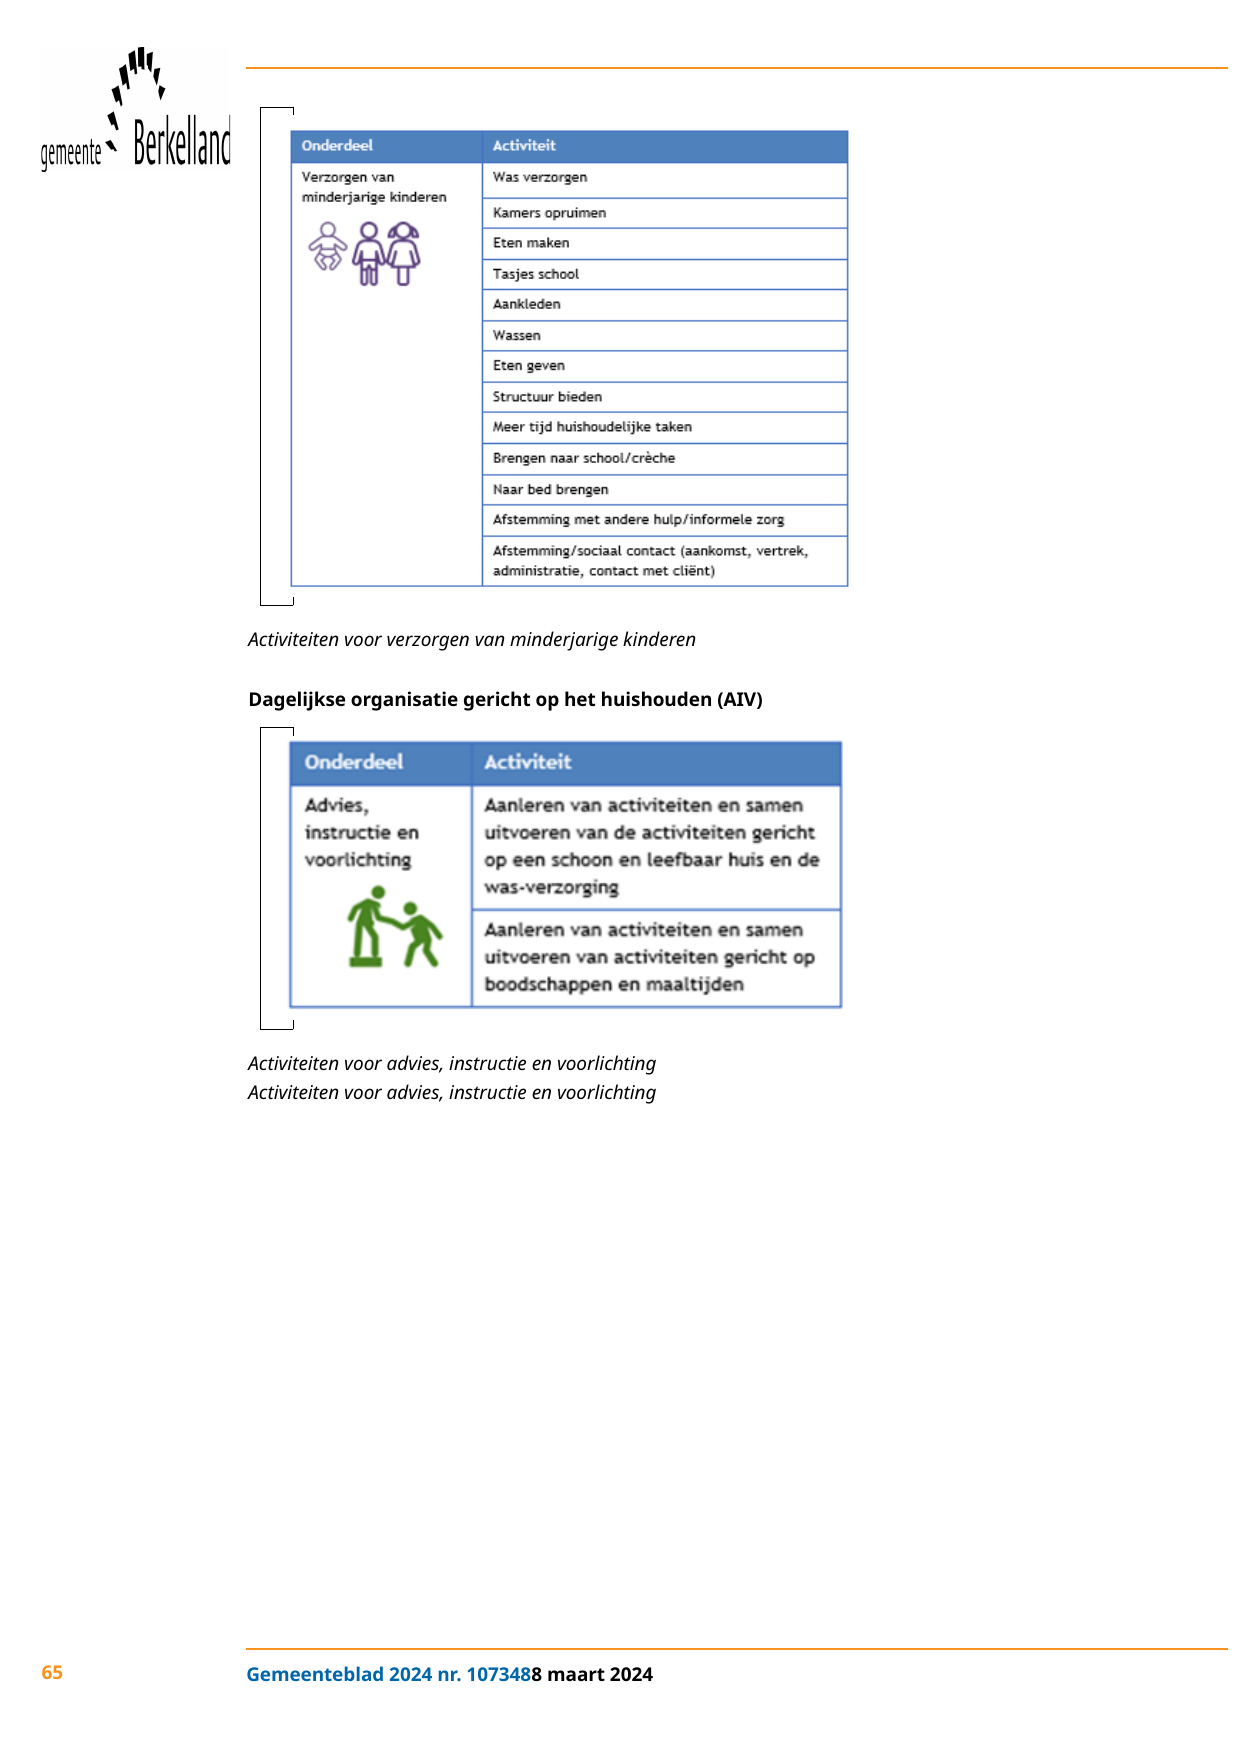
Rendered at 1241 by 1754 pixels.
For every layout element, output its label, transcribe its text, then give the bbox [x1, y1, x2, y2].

text Activiteiten voor verzorgen van minderjarige kinderen [248, 627, 1152, 652]
picture [41, 47, 231, 172]
picture [268, 115, 860, 597]
text Activiteiten voor advies, instructie en voorlichting [248, 1050, 1152, 1076]
text Activiteiten voor advies, instructie en voorlichting [248, 1079, 1152, 1105]
text Dagelijkse organisatie gericht op het huishouden (AIV) [248, 686, 1152, 712]
picture [268, 736, 860, 1020]
